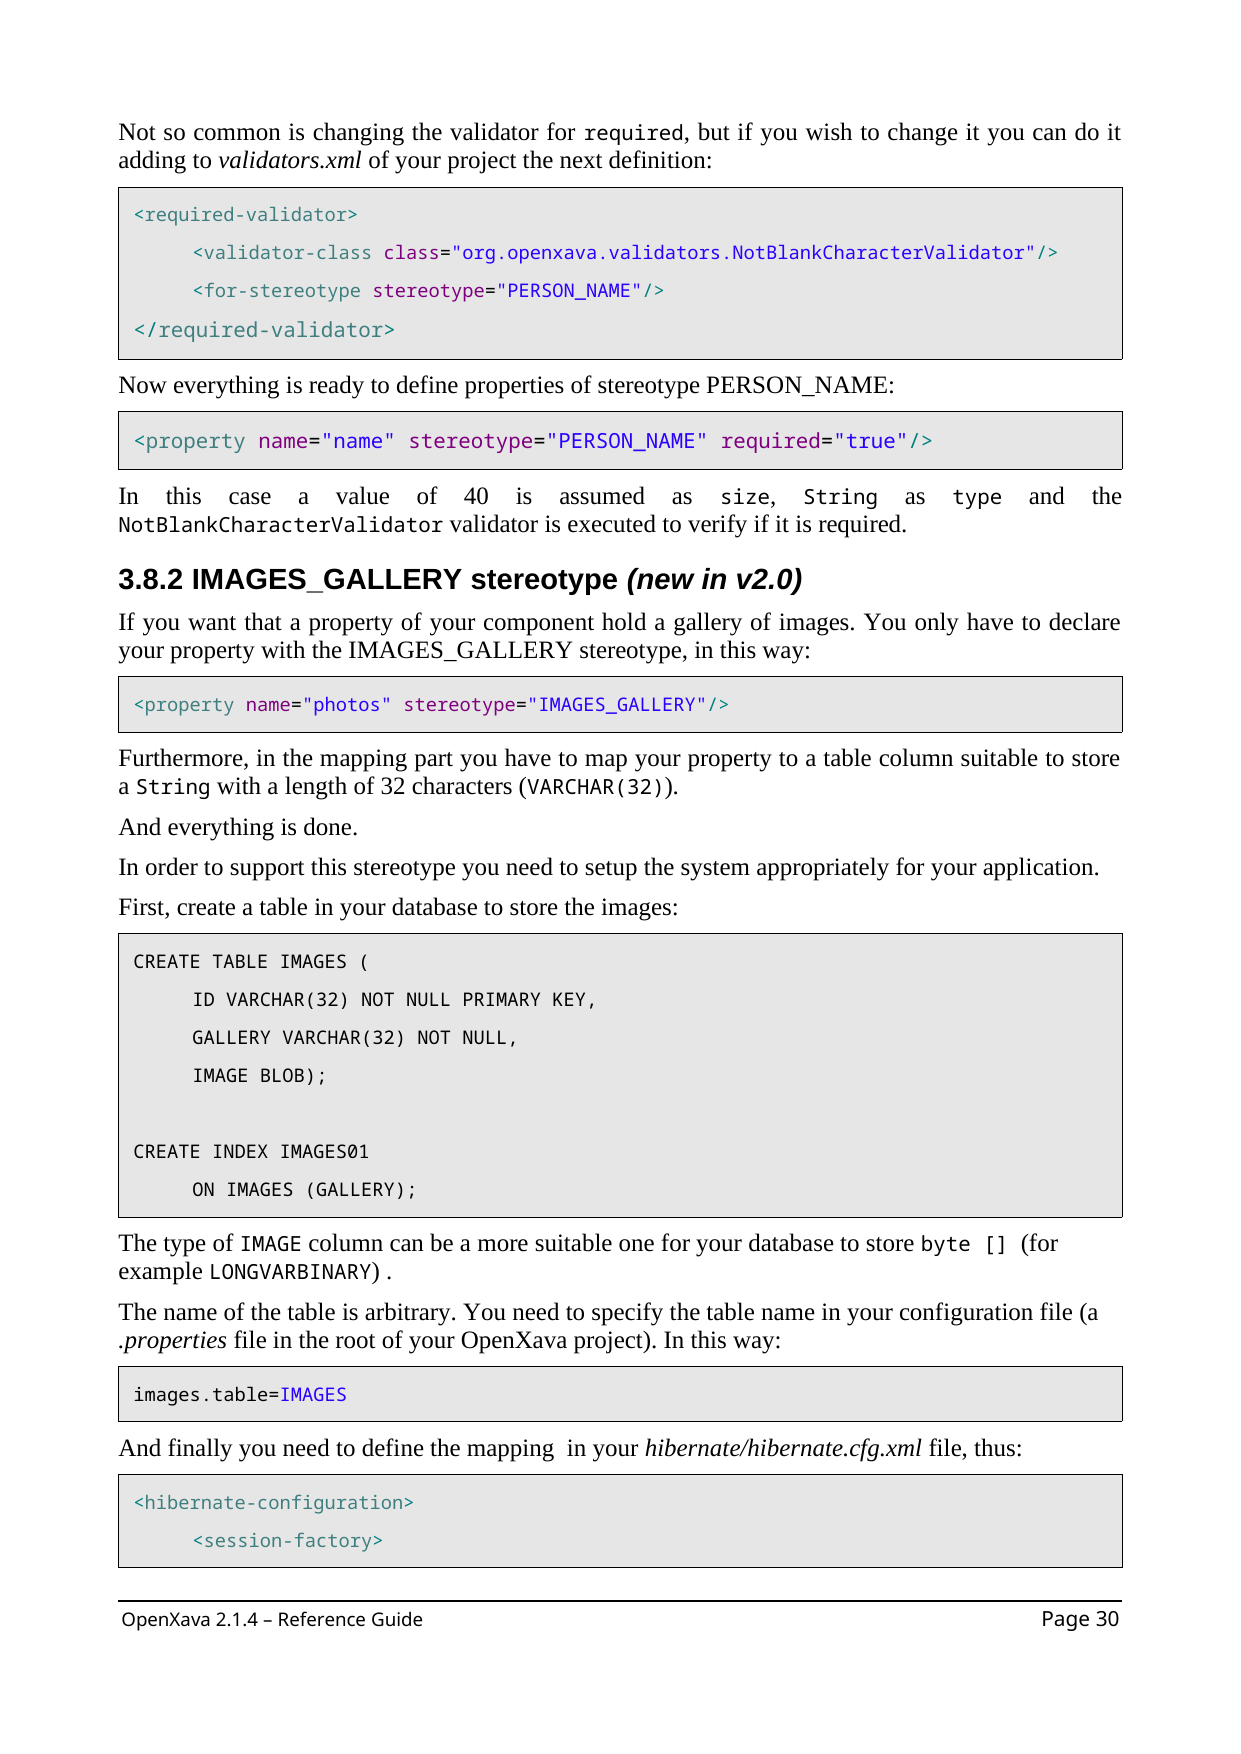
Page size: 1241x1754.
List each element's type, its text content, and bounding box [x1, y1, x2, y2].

text </required-validator> [119, 301, 1122, 359]
text <required-validator> [119, 188, 1122, 224]
text images.table=IMAGES [119, 1367, 1122, 1421]
subtitle IMAGES_GALLERY stereotype (new in v2.0) [118, 563, 1122, 596]
text IMAGE BLOB); [119, 1047, 1122, 1085]
text Now everything is ready to define properties of stereotype PERSON_NAME: [118, 371, 1122, 399]
text CREATE TABLE IMAGES ( [119, 934, 1122, 971]
text <property name="name" stereotype="PERSON_NAME" required="true"/> [119, 412, 1122, 469]
text ON IMAGES (GALLERY); [119, 1161, 1122, 1217]
text And finally you need to define the mapping in your hibernate/hibernate.cfg.xml file, thus: [118, 1434, 1122, 1462]
text If you want that a property of your component hold a gallery of images. You only have to declare your property with the IMAGES_GALLERY stereotype, in this way: [118, 608, 1122, 664]
text In this case a value of 40 is assumed as size, String as type and the NotBlankCharacterValidator validator is executed to verify if it is required. [118, 482, 1122, 538]
text <validator-class class="org.openxava.validators.NotBlankCharacterValidator"/> [119, 224, 1122, 263]
text GALLERY VARCHAR(32) NOT NULL, [119, 1009, 1122, 1047]
text <for-stereotype stereotype="PERSON_NAME"/> [119, 263, 1122, 301]
text The type of IMAGE column can be a more suitable one for your database to store byte [] (for example LONGVARBINARY) . [118, 1229, 1122, 1286]
text <session-factory> [119, 1512, 1122, 1567]
text And everything is done. [118, 813, 1122, 840]
text First, create a table in your database to store the images: [118, 893, 1122, 921]
text <property name="photos" stereotype="IMAGES_GALLERY"/> [119, 677, 1122, 732]
text The name of the table is arbitrary. You need to specify the table name in your configuration file (a .properties file in the root of your OpenXava project). In this way: [118, 1298, 1122, 1354]
text Furthermore, in the mapping part you have to map your property to a table column suitable to store a String with a length of 32 characters (VARCHAR(32)). [118, 744, 1122, 800]
text In order to support this stereotype you need to setup the system appropriately for your application. [118, 853, 1122, 881]
text Not so common is changing the validator for required, but if you wish to change it you can do it adding to validators.xml of your project the next definition: [118, 118, 1122, 174]
text ID VARCHAR(32) NOT NULL PRIMARY KEY, [119, 971, 1122, 1009]
text <hibernate-configuration> [119, 1475, 1122, 1512]
text CREATE INDEX IMAGES01 [119, 1123, 1122, 1161]
